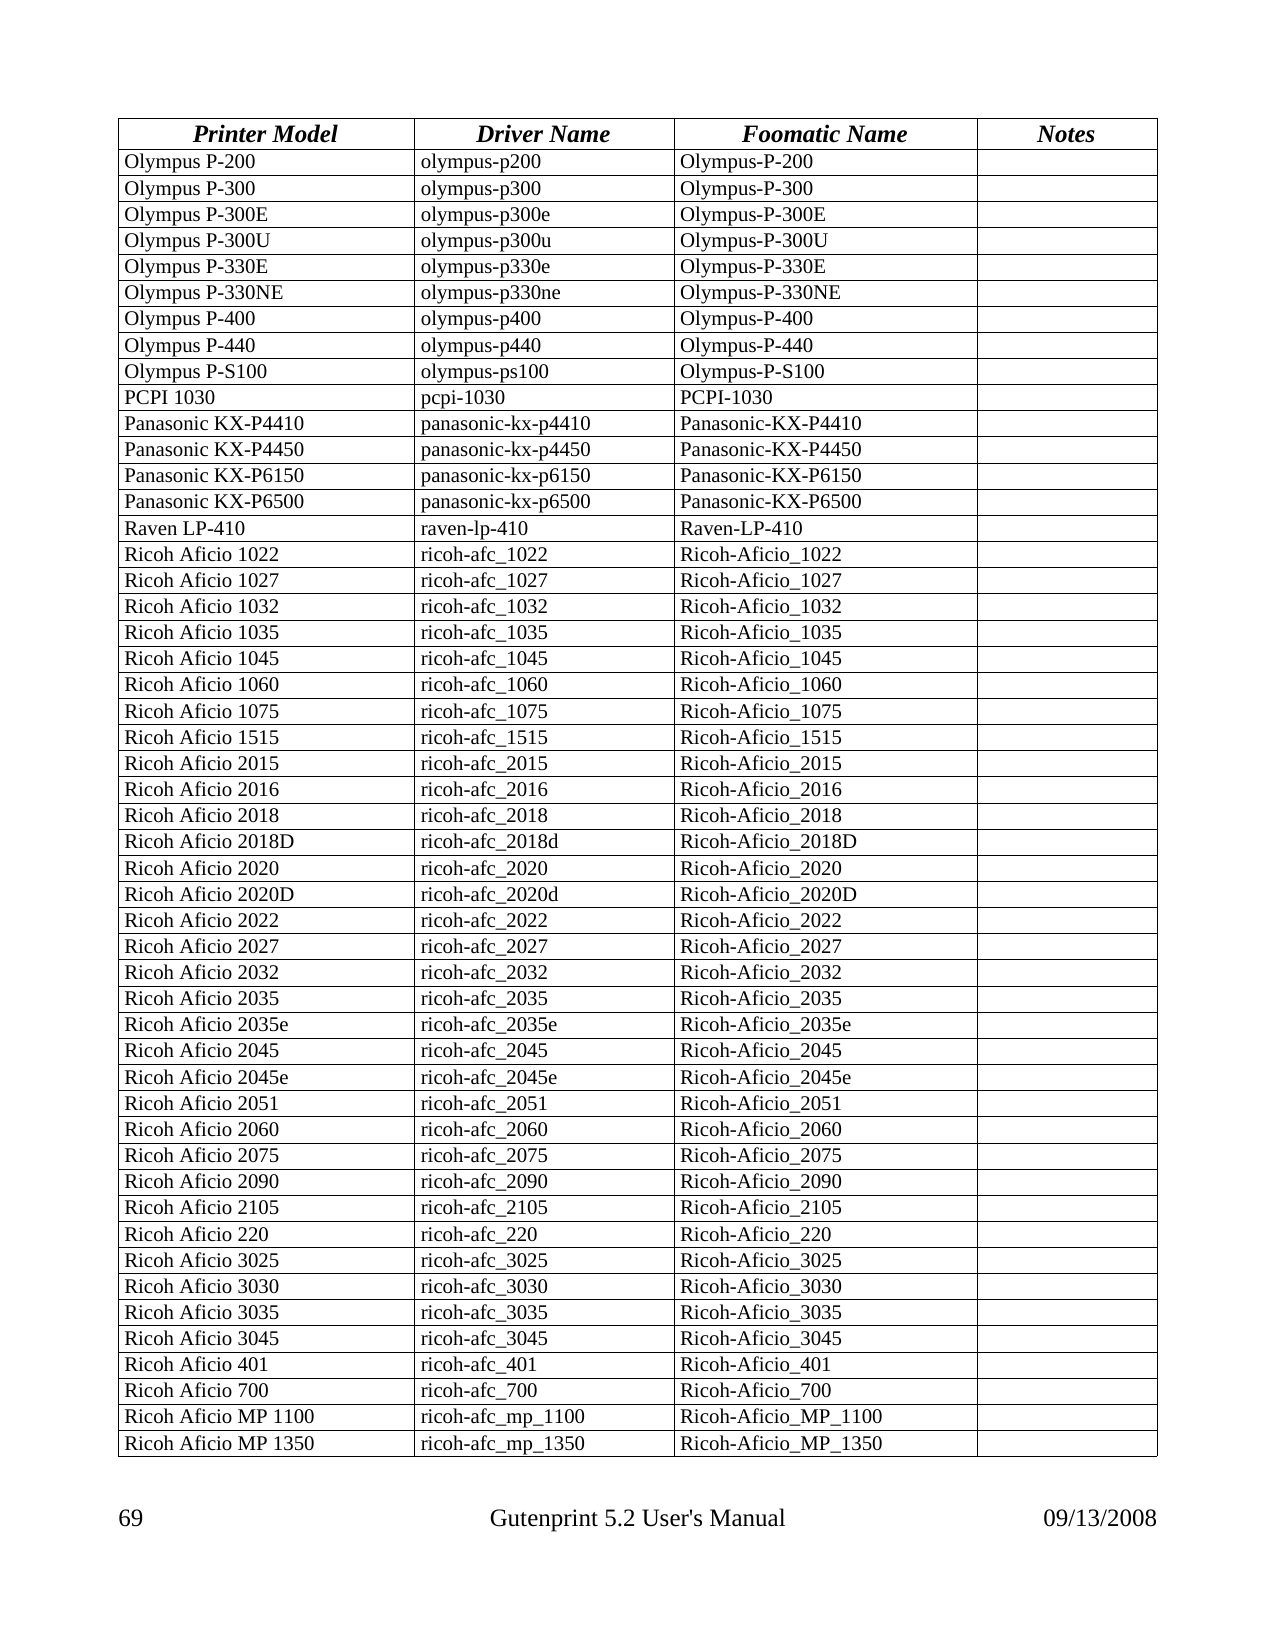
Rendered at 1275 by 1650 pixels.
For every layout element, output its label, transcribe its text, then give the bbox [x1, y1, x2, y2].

table_cell ricoh-afc_2090 [415, 1170, 674, 1195]
table_cell [978, 1144, 1157, 1168]
table_cell Olympus P-330NE [119, 281, 414, 306]
table_cell Ricoh Aficio 2016 [119, 777, 414, 802]
table_cell ricoh-afc_mp_1350 [415, 1431, 674, 1456]
table_cell Ricoh Aficio 2045e [119, 1065, 414, 1090]
table_cell [978, 176, 1157, 201]
table_cell Ricoh Aficio 2018 [119, 804, 414, 829]
table_cell Panasonic-KX-P4450 [675, 437, 977, 463]
table_cell [978, 333, 1157, 358]
table_cell Ricoh Aficio 1027 [119, 568, 414, 593]
table_cell [978, 1170, 1157, 1195]
table_cell [978, 804, 1157, 829]
table_cell [978, 411, 1157, 436]
table_cell [978, 830, 1157, 855]
table_cell ricoh-afc_2060 [415, 1117, 674, 1142]
table_cell olympus-p400 [415, 307, 674, 332]
table_cell olympus-p440 [415, 333, 674, 358]
table_cell Ricoh Aficio 3045 [119, 1326, 414, 1352]
table_cell Ricoh-Aficio_3025 [675, 1248, 977, 1273]
table_cell Ricoh Aficio 2105 [119, 1196, 414, 1221]
table_cell ricoh-afc_2018 [415, 804, 674, 829]
table_cell ricoh-afc_700 [415, 1379, 674, 1404]
table_cell Ricoh Aficio MP 1100 [119, 1405, 414, 1430]
table_cell Ricoh Aficio 2035e [119, 1013, 414, 1038]
table_cell Ricoh-Aficio_MP_1100 [675, 1405, 977, 1430]
table_cell ricoh-afc_1045 [415, 647, 674, 672]
table_cell [978, 699, 1157, 724]
table_cell [978, 934, 1157, 959]
table_cell [978, 960, 1157, 986]
table_cell Panasonic-KX-P4410 [675, 411, 977, 436]
table_cell Ricoh Aficio 2051 [119, 1091, 414, 1116]
table_cell Ricoh Aficio 700 [119, 1379, 414, 1404]
table_cell Ricoh-Aficio_2090 [675, 1170, 977, 1195]
table_header Foomatic Name [675, 119, 977, 149]
table_cell Ricoh Aficio 1515 [119, 725, 414, 750]
table_cell Olympus-P-440 [675, 333, 977, 358]
table_cell [978, 1431, 1157, 1456]
table_cell Ricoh Aficio 2060 [119, 1117, 414, 1142]
table_cell Ricoh Aficio 2045 [119, 1039, 414, 1064]
table_cell Ricoh-Aficio_2051 [675, 1091, 977, 1116]
table_cell Ricoh-Aficio_700 [675, 1379, 977, 1404]
table_cell Panasonic KX-P4450 [119, 437, 414, 463]
table_cell [978, 359, 1157, 384]
table_cell [978, 1065, 1157, 1090]
table_cell Ricoh-Aficio_2018D [675, 830, 977, 855]
table_cell Ricoh-Aficio_220 [675, 1222, 977, 1247]
table_cell Ricoh Aficio 401 [119, 1353, 414, 1378]
table_cell ricoh-afc_2035 [415, 987, 674, 1012]
table_cell ricoh-afc_2105 [415, 1196, 674, 1221]
table_cell Ricoh Aficio 2032 [119, 960, 414, 986]
table_cell Ricoh Aficio 3030 [119, 1274, 414, 1299]
table_cell olympus-p330ne [415, 281, 674, 306]
table_cell [978, 673, 1157, 698]
table_cell ricoh-afc_2018d [415, 830, 674, 855]
table_cell [978, 568, 1157, 593]
table_cell ricoh-afc_1027 [415, 568, 674, 593]
table_cell Ricoh-Aficio_2105 [675, 1196, 977, 1221]
table_cell Ricoh-Aficio_3030 [675, 1274, 977, 1299]
table_cell panasonic-kx-p4450 [415, 437, 674, 463]
table_cell [978, 1196, 1157, 1221]
table_cell ricoh-afc_2032 [415, 960, 674, 986]
table_cell [978, 385, 1157, 410]
table_cell ricoh-afc_3045 [415, 1326, 674, 1352]
table_cell Olympus P-300E [119, 202, 414, 227]
table_cell ricoh-afc_1035 [415, 621, 674, 646]
table_cell Ricoh Aficio 2075 [119, 1144, 414, 1168]
table_cell ricoh-afc_2075 [415, 1144, 674, 1168]
table_cell ricoh-afc_3035 [415, 1300, 674, 1325]
table_cell [978, 281, 1157, 306]
table_cell ricoh-afc_1060 [415, 673, 674, 698]
table_cell ricoh-afc_2016 [415, 777, 674, 802]
table_cell PCPI-1030 [675, 385, 977, 410]
table_cell [978, 987, 1157, 1012]
table_cell pcpi-1030 [415, 385, 674, 410]
table_cell [978, 1039, 1157, 1064]
table_cell [978, 882, 1157, 907]
table_cell Ricoh-Aficio_2060 [675, 1117, 977, 1142]
table_cell Ricoh-Aficio_MP_1350 [675, 1431, 977, 1456]
table_cell ricoh-afc_2051 [415, 1091, 674, 1116]
table_cell Ricoh Aficio 2015 [119, 751, 414, 776]
table_cell Ricoh-Aficio_2020D [675, 882, 977, 907]
table_cell Panasonic-KX-P6500 [675, 490, 977, 515]
table_cell Ricoh Aficio 220 [119, 1222, 414, 1247]
table_cell ricoh-afc_2035e [415, 1013, 674, 1038]
table_cell [978, 594, 1157, 619]
table_cell ricoh-afc_3025 [415, 1248, 674, 1273]
table_cell [978, 1091, 1157, 1116]
table_cell olympus-p330e [415, 255, 674, 279]
table_cell Ricoh-Aficio_2035e [675, 1013, 977, 1038]
table_cell ricoh-afc_220 [415, 1222, 674, 1247]
table_cell raven-lp-410 [415, 516, 674, 541]
table_cell ricoh-afc_1515 [415, 725, 674, 750]
table_cell Ricoh Aficio 1060 [119, 673, 414, 698]
table_cell [978, 856, 1157, 881]
table_cell ricoh-afc_mp_1100 [415, 1405, 674, 1430]
table_cell [978, 150, 1157, 175]
table_cell Olympus-P-330NE [675, 281, 977, 306]
table_header Driver Name [415, 119, 674, 149]
table_cell [978, 1117, 1157, 1142]
table_cell [978, 1013, 1157, 1038]
table_cell Olympus P-400 [119, 307, 414, 332]
table_cell PCPI 1030 [119, 385, 414, 410]
table_cell [978, 777, 1157, 802]
table_cell Ricoh Aficio 1075 [119, 699, 414, 724]
table_cell panasonic-kx-p6150 [415, 464, 674, 489]
table_cell Ricoh Aficio 3025 [119, 1248, 414, 1273]
table_cell ricoh-afc_2022 [415, 908, 674, 933]
table_cell [978, 1379, 1157, 1404]
table_cell Panasonic-KX-P6150 [675, 464, 977, 489]
table_cell Ricoh-Aficio_1045 [675, 647, 977, 672]
table_cell Olympus P-S100 [119, 359, 414, 384]
table_cell Ricoh-Aficio_2035 [675, 987, 977, 1012]
table_cell panasonic-kx-p4410 [415, 411, 674, 436]
table_cell [978, 1353, 1157, 1378]
table_cell ricoh-afc_2020d [415, 882, 674, 907]
table_cell Ricoh Aficio MP 1350 [119, 1431, 414, 1456]
table_cell Ricoh-Aficio_2045e [675, 1065, 977, 1090]
table_cell Olympus-P-200 [675, 150, 977, 175]
table_cell Ricoh Aficio 1035 [119, 621, 414, 646]
table_cell Ricoh-Aficio_2015 [675, 751, 977, 776]
table_cell Ricoh Aficio 2020 [119, 856, 414, 881]
table_cell [978, 228, 1157, 253]
table_cell Olympus P-440 [119, 333, 414, 358]
table_cell Ricoh-Aficio_2027 [675, 934, 977, 959]
table_cell Ricoh Aficio 1022 [119, 542, 414, 567]
table_header Notes [978, 119, 1157, 149]
table_cell ricoh-afc_2015 [415, 751, 674, 776]
table_cell Olympus-P-S100 [675, 359, 977, 384]
table_cell ricoh-afc_401 [415, 1353, 674, 1378]
table_cell Olympus P-330E [119, 255, 414, 279]
table_cell Raven-LP-410 [675, 516, 977, 541]
table_cell Ricoh-Aficio_401 [675, 1353, 977, 1378]
table_cell Ricoh-Aficio_2032 [675, 960, 977, 986]
table_cell Olympus-P-300 [675, 176, 977, 201]
table_cell ricoh-afc_1032 [415, 594, 674, 619]
table_cell [978, 307, 1157, 332]
table_cell Olympus P-300U [119, 228, 414, 253]
table_cell Olympus-P-330E [675, 255, 977, 279]
table_cell Olympus-P-300E [675, 202, 977, 227]
table_cell ricoh-afc_1022 [415, 542, 674, 567]
table_cell Ricoh-Aficio_2045 [675, 1039, 977, 1064]
table_cell Panasonic KX-P6500 [119, 490, 414, 515]
table_cell [978, 516, 1157, 541]
table_cell [978, 1248, 1157, 1273]
table_cell Ricoh-Aficio_2075 [675, 1144, 977, 1168]
table_cell olympus-p300 [415, 176, 674, 201]
table_cell [978, 437, 1157, 463]
table_cell Olympus-P-300U [675, 228, 977, 253]
table_cell Raven LP-410 [119, 516, 414, 541]
table_cell ricoh-afc_1075 [415, 699, 674, 724]
table_cell [978, 908, 1157, 933]
table_cell Olympus-P-400 [675, 307, 977, 332]
table_cell Ricoh Aficio 1032 [119, 594, 414, 619]
table_cell Ricoh-Aficio_1022 [675, 542, 977, 567]
table_cell panasonic-kx-p6500 [415, 490, 674, 515]
table_cell [978, 464, 1157, 489]
table_cell Ricoh-Aficio_2016 [675, 777, 977, 802]
table_cell Ricoh Aficio 3035 [119, 1300, 414, 1325]
table_cell [978, 1274, 1157, 1299]
table_cell ricoh-afc_2020 [415, 856, 674, 881]
table_cell [978, 1222, 1157, 1247]
table_cell Ricoh-Aficio_2018 [675, 804, 977, 829]
table_cell Ricoh Aficio 2035 [119, 987, 414, 1012]
table_cell [978, 202, 1157, 227]
table_cell Ricoh Aficio 1045 [119, 647, 414, 672]
table_cell Ricoh-Aficio_1060 [675, 673, 977, 698]
table_cell [978, 621, 1157, 646]
table_cell [978, 725, 1157, 750]
table_cell Ricoh-Aficio_1027 [675, 568, 977, 593]
table_cell Ricoh Aficio 2018D [119, 830, 414, 855]
table_cell olympus-p300e [415, 202, 674, 227]
table_cell [978, 1326, 1157, 1352]
table_cell Ricoh Aficio 2090 [119, 1170, 414, 1195]
table_cell [978, 647, 1157, 672]
table_cell [978, 751, 1157, 776]
table_cell Ricoh-Aficio_1515 [675, 725, 977, 750]
table_cell [978, 1405, 1157, 1430]
table_cell Panasonic KX-P6150 [119, 464, 414, 489]
table_cell Ricoh Aficio 2022 [119, 908, 414, 933]
table_cell Ricoh-Aficio_3035 [675, 1300, 977, 1325]
table_cell Ricoh-Aficio_1032 [675, 594, 977, 619]
table_cell ricoh-afc_2027 [415, 934, 674, 959]
table_cell Ricoh-Aficio_1075 [675, 699, 977, 724]
table_cell Ricoh-Aficio_1035 [675, 621, 977, 646]
table_cell [978, 542, 1157, 567]
table_cell Ricoh Aficio 2020D [119, 882, 414, 907]
table_cell ricoh-afc_2045e [415, 1065, 674, 1090]
table_cell olympus-p300u [415, 228, 674, 253]
table_cell ricoh-afc_2045 [415, 1039, 674, 1064]
table_cell Panasonic KX-P4410 [119, 411, 414, 436]
table_cell [978, 490, 1157, 515]
table_cell Ricoh Aficio 2027 [119, 934, 414, 959]
table_cell olympus-p200 [415, 150, 674, 175]
table_cell olympus-ps100 [415, 359, 674, 384]
table_cell Ricoh-Aficio_3045 [675, 1326, 977, 1352]
table_cell Olympus P-300 [119, 176, 414, 201]
table_cell Olympus P-200 [119, 150, 414, 175]
table_header Printer Model [119, 119, 414, 149]
table_cell Ricoh-Aficio_2022 [675, 908, 977, 933]
table_cell ricoh-afc_3030 [415, 1274, 674, 1299]
table_cell [978, 1300, 1157, 1325]
table_cell [978, 255, 1157, 279]
table_cell Ricoh-Aficio_2020 [675, 856, 977, 881]
